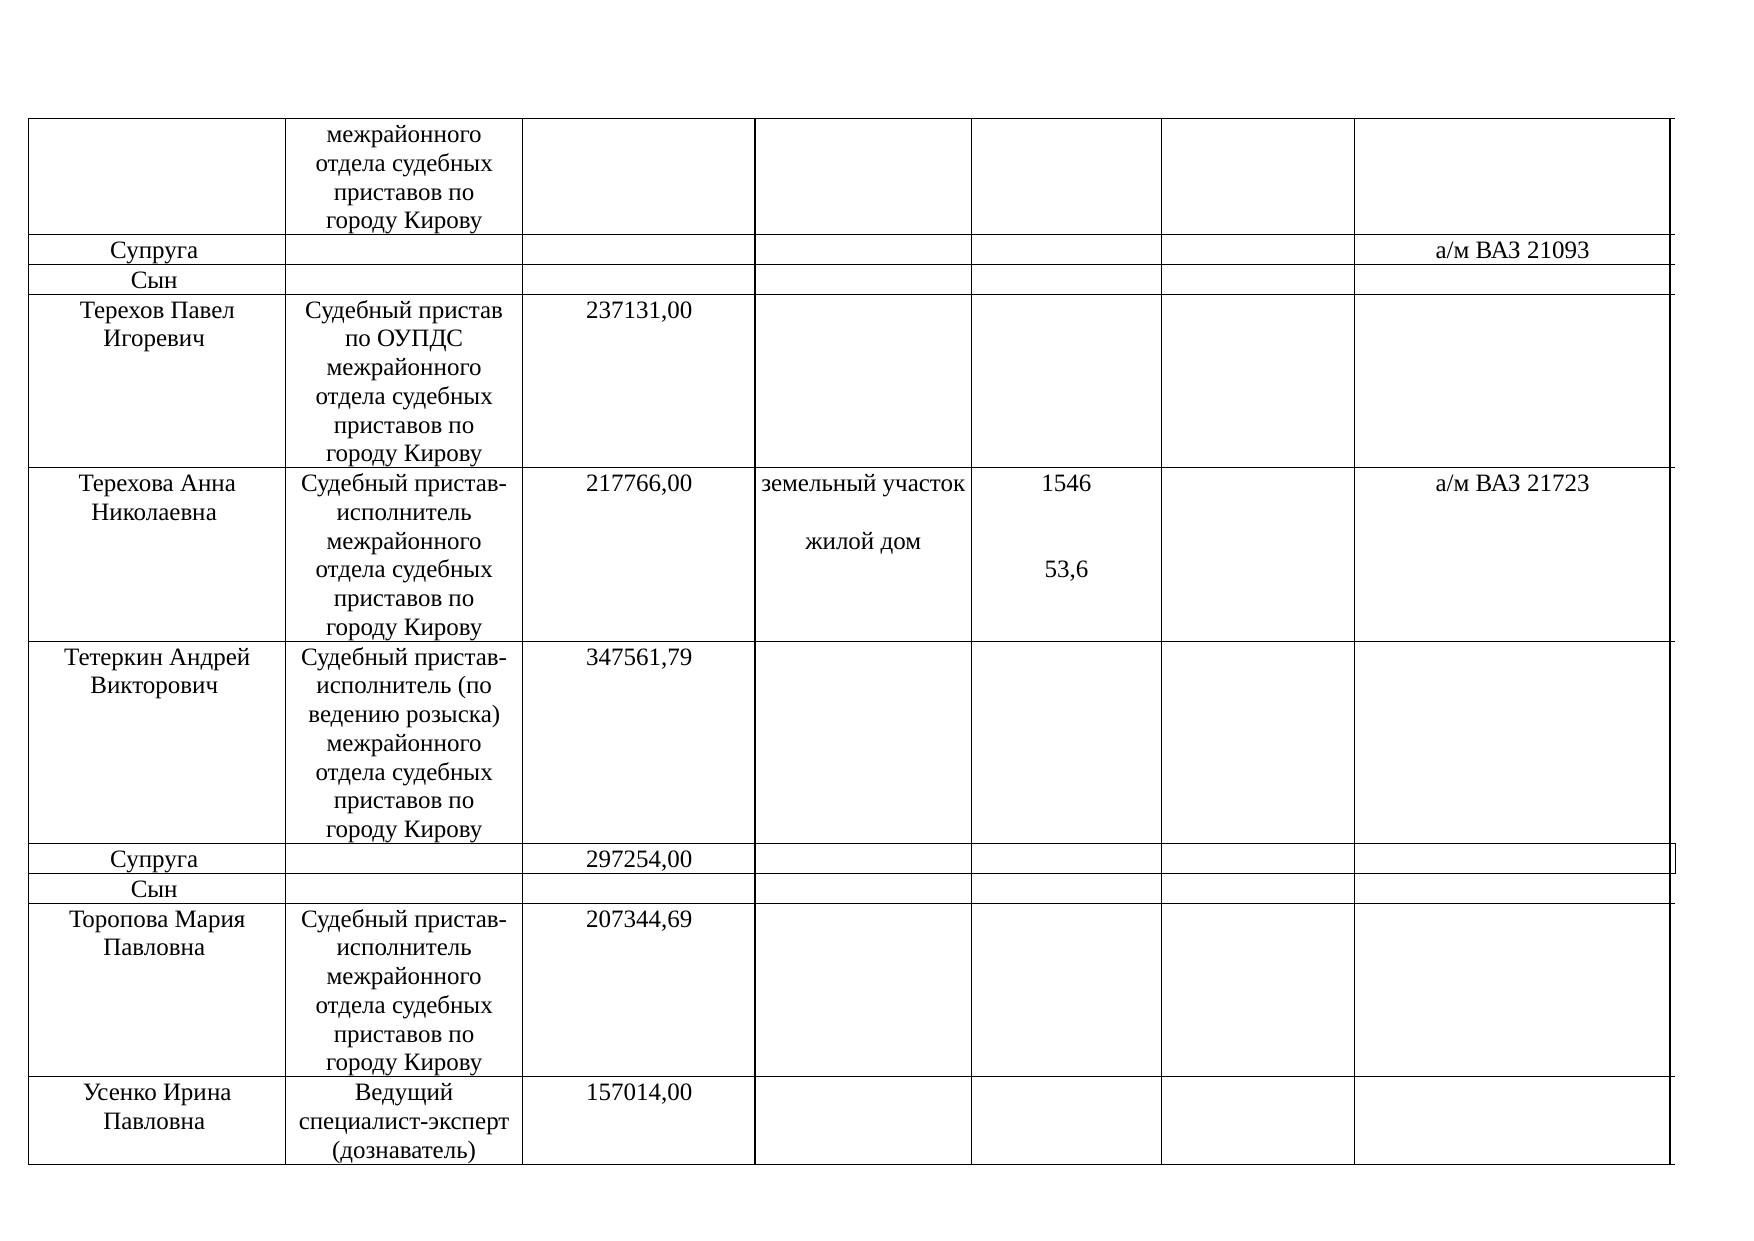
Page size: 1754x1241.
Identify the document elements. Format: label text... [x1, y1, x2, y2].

table_cell [1675, 873, 1680, 903]
table_cell [286, 265, 522, 294]
table_cell [1675, 1076, 1680, 1163]
table_cell [1675, 264, 1680, 294]
table_cell [286, 874, 522, 903]
table_cell [1675, 294, 1680, 467]
table_cell 217766,00 [523, 468, 754, 641]
table_cell Судебный пристав-исполнитель межрайонного отдела судебных приставов по городу Кирову [286, 904, 522, 1076]
table_cell Усенко Ирина Павловна [29, 1077, 285, 1163]
table_cell [286, 235, 522, 264]
table_cell [1675, 641, 1680, 843]
table_cell [1680, 264, 1686, 294]
table_cell [1162, 235, 1354, 264]
table_cell [1162, 904, 1354, 1076]
table_cell [1680, 903, 1686, 1076]
table_cell [972, 295, 1161, 467]
table_cell [1671, 904, 1675, 1076]
table_cell [1355, 844, 1669, 873]
table_cell 237131,00 [523, 295, 754, 467]
table_cell [756, 265, 971, 294]
table_cell [972, 265, 1161, 294]
table_cell [1680, 873, 1686, 903]
table_cell [756, 642, 971, 843]
table_cell [1680, 234, 1686, 264]
table_cell [1680, 294, 1686, 467]
table_cell [523, 265, 754, 294]
table_cell [972, 904, 1161, 1076]
table_cell Сын [29, 265, 285, 294]
table_cell земельный участок жилой дом [756, 468, 971, 641]
table_cell [972, 844, 1161, 873]
table_cell а/м ВАЗ 21723 [1355, 468, 1669, 641]
table_cell [1355, 119, 1669, 234]
table_cell [1162, 844, 1354, 873]
table_cell [1355, 904, 1669, 1076]
table_cell [1671, 844, 1675, 873]
table_cell [1162, 295, 1354, 467]
table_cell 207344,69 [523, 904, 754, 1076]
table_cell [972, 874, 1161, 903]
table_cell Терехова Анна Николаевна [29, 468, 285, 641]
table_cell [1355, 265, 1669, 294]
table_cell [1162, 1077, 1354, 1163]
table_cell Судебный пристав-исполнитель (по ведению розыска) межрайонного отдела судебных приставов по городу Кирову [286, 642, 522, 843]
table_cell [1680, 1076, 1686, 1163]
table_cell [1680, 118, 1686, 234]
table_cell Торопова Мария Павловна [29, 904, 285, 1076]
table_cell [1671, 119, 1675, 234]
table_cell [1675, 118, 1680, 234]
table_cell [1162, 642, 1354, 843]
table_cell 157014,00 [523, 1077, 754, 1163]
table_cell [523, 235, 754, 264]
table_cell [1162, 119, 1354, 234]
table_cell [1671, 295, 1675, 467]
table_cell [1671, 874, 1675, 903]
table_cell [1671, 1077, 1675, 1163]
table_cell Судебный пристав-исполнитель межрайонного отдела судебных приставов по городу Кирову [286, 468, 522, 641]
table_cell [286, 844, 522, 873]
table_cell [1680, 641, 1686, 843]
table_cell [756, 1077, 971, 1163]
table_cell [1680, 467, 1686, 641]
table_cell [972, 642, 1161, 843]
table_cell межрайонного отдела судебных приставов по городу Кирову [286, 119, 522, 234]
table_cell [523, 874, 754, 903]
table_cell Терехов Павел Игоревич [29, 295, 285, 467]
table_cell [756, 874, 971, 903]
table_cell [523, 119, 754, 234]
table_cell Супруга [29, 235, 285, 264]
table_cell [1355, 1077, 1669, 1163]
table_cell [972, 235, 1161, 264]
table_cell [1355, 295, 1669, 467]
table_cell Сын [29, 874, 285, 903]
table_cell Тетеркин Андрей Викторович [29, 642, 285, 843]
table_cell [1671, 468, 1675, 641]
table_cell [1162, 468, 1354, 641]
table_cell [29, 119, 285, 234]
table_cell [1355, 642, 1669, 843]
table_cell [756, 295, 971, 467]
table_cell Ведущий специалист-эксперт (дознаватель) [286, 1077, 522, 1163]
table_cell [1675, 234, 1680, 264]
table_cell 347561,79 [523, 642, 754, 843]
table_cell [972, 1077, 1161, 1163]
table_cell [1675, 903, 1680, 1076]
table_cell [1671, 265, 1675, 294]
table_cell 1546 53,6 [972, 468, 1161, 641]
table_cell [1671, 642, 1675, 843]
table_cell [972, 119, 1161, 234]
table_cell [756, 235, 971, 264]
table_cell [756, 844, 971, 873]
table_cell 297254,00 [523, 844, 754, 873]
table_cell а/м ВАЗ 21093 [1355, 235, 1669, 264]
table_cell [1675, 467, 1680, 641]
table_cell [1162, 265, 1354, 294]
table_cell Судебный пристав по ОУПДС межрайонного отдела судебных приставов по городу Кирову [286, 295, 522, 467]
table_cell [756, 904, 971, 1076]
table_cell Супруга [29, 844, 285, 873]
table_cell [1680, 843, 1686, 873]
table_cell [1671, 235, 1675, 264]
table_cell [756, 119, 971, 234]
table_cell [1676, 843, 1680, 873]
table_cell [1355, 874, 1669, 903]
table_cell [1162, 874, 1354, 903]
